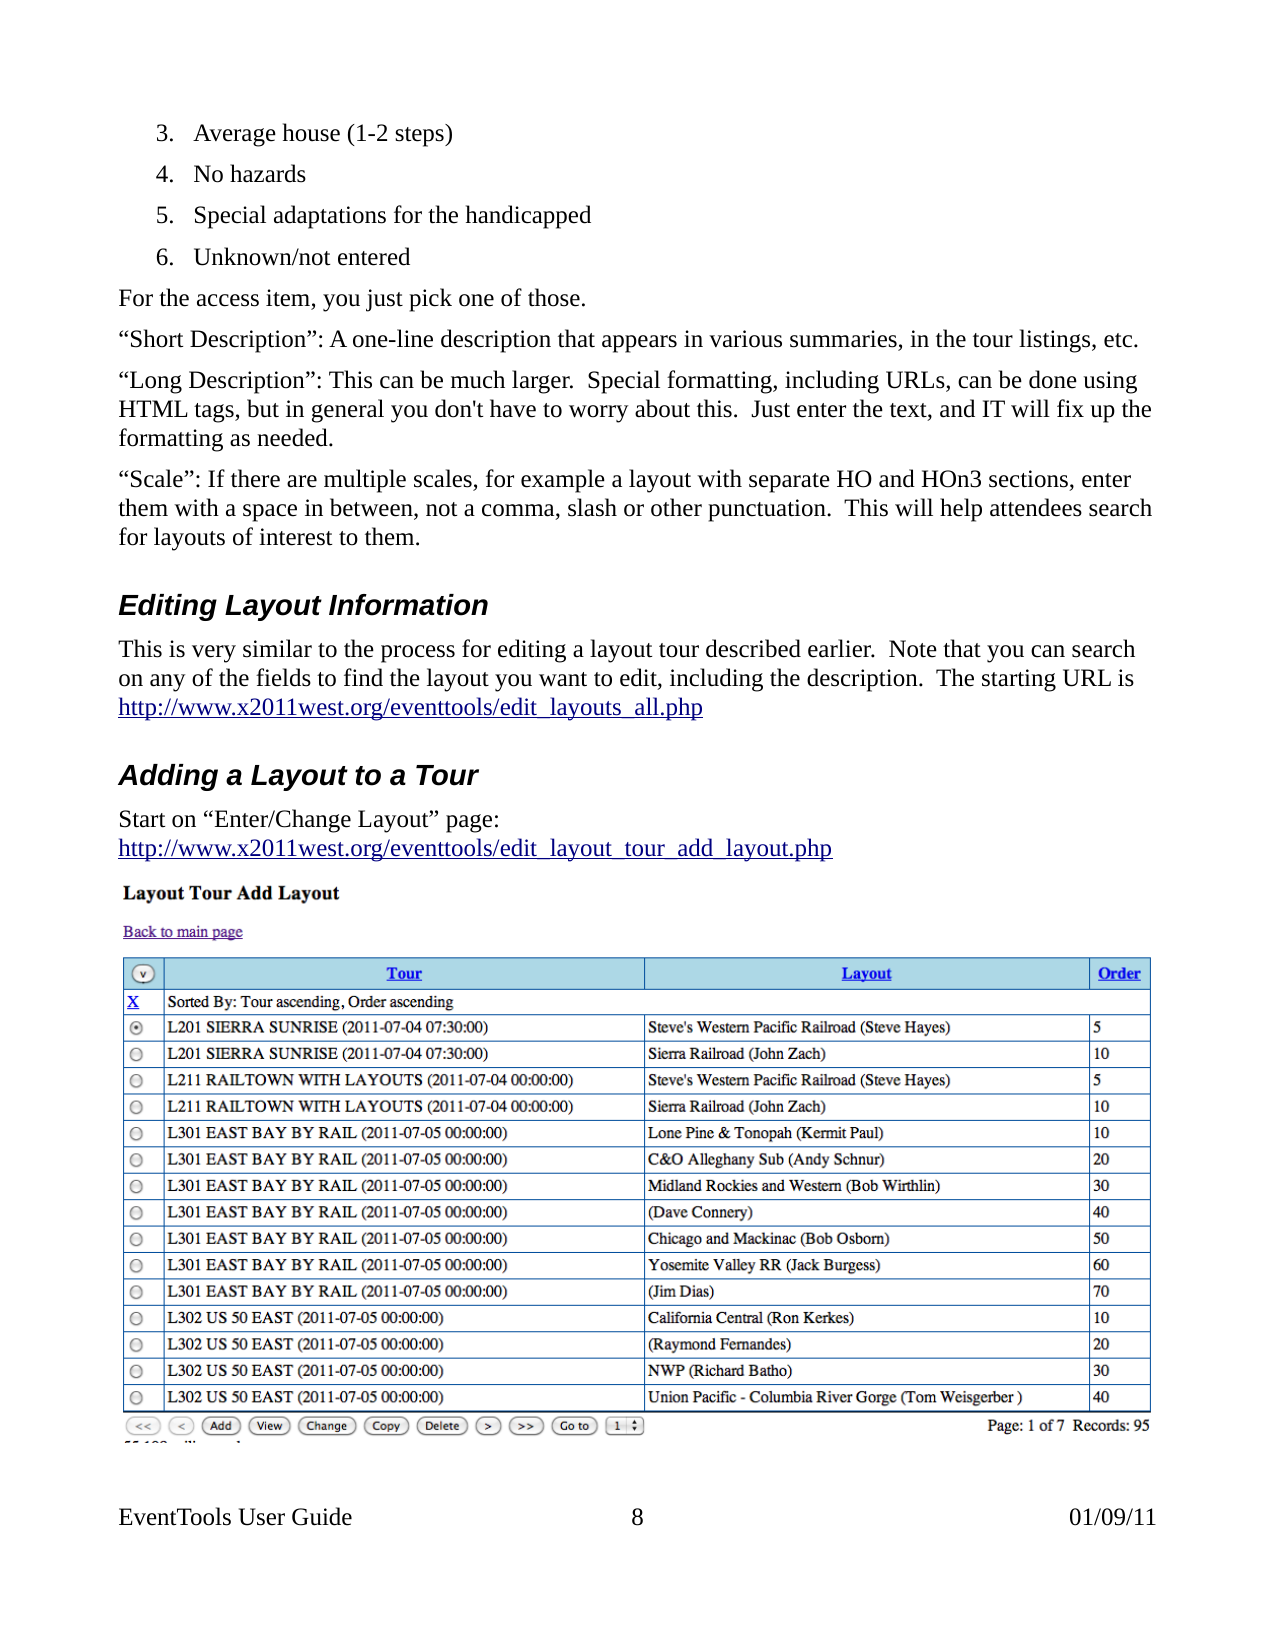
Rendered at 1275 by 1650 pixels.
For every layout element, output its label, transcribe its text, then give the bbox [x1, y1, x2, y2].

subtitle Adding a Layout to a Tour [118, 758, 1157, 791]
subtitle Editing Layout Information [118, 588, 1157, 622]
text For the access item, you just pick one of those. [118, 283, 1157, 312]
text “Scale”: If there are multiple scales, for example a layout with separate HO and HOn3 sections, enter them with a space in between, not a comma, slash or other punctuation. This will help attendees search for layouts of interest to them. [118, 464, 1157, 551]
text Start on “Enter/Change Layout” page: http://www.x2011west.org/eventtools/edit_layout_tour_add_layout.php [118, 804, 1157, 861]
picture [118, 873, 1157, 1443]
text “Short Description”: A one-line description that appears in various summaries, in the tour listings, etc. [118, 324, 1157, 353]
list Unknown/not entered [156, 242, 1157, 271]
list Average house (1-2 steps) [156, 118, 1157, 147]
text This is very similar to the process for editing a layout tour described earlier. Note that you can search on any of the fields to find the layout you want to edit, including the description. The starting URL is http://www.x2011west.org/eventtools/edit_layouts_all.php [118, 634, 1157, 720]
text “Long Description”: This can be much larger. Special formatting, including URLs, can be done using HTML tags, but in general you don't have to worry about this. Just enter the text, and IT will fix up the formatting as needed. [118, 366, 1157, 452]
list No hazards [156, 159, 1157, 188]
list Special adaptations for the handicapped [156, 201, 1157, 229]
